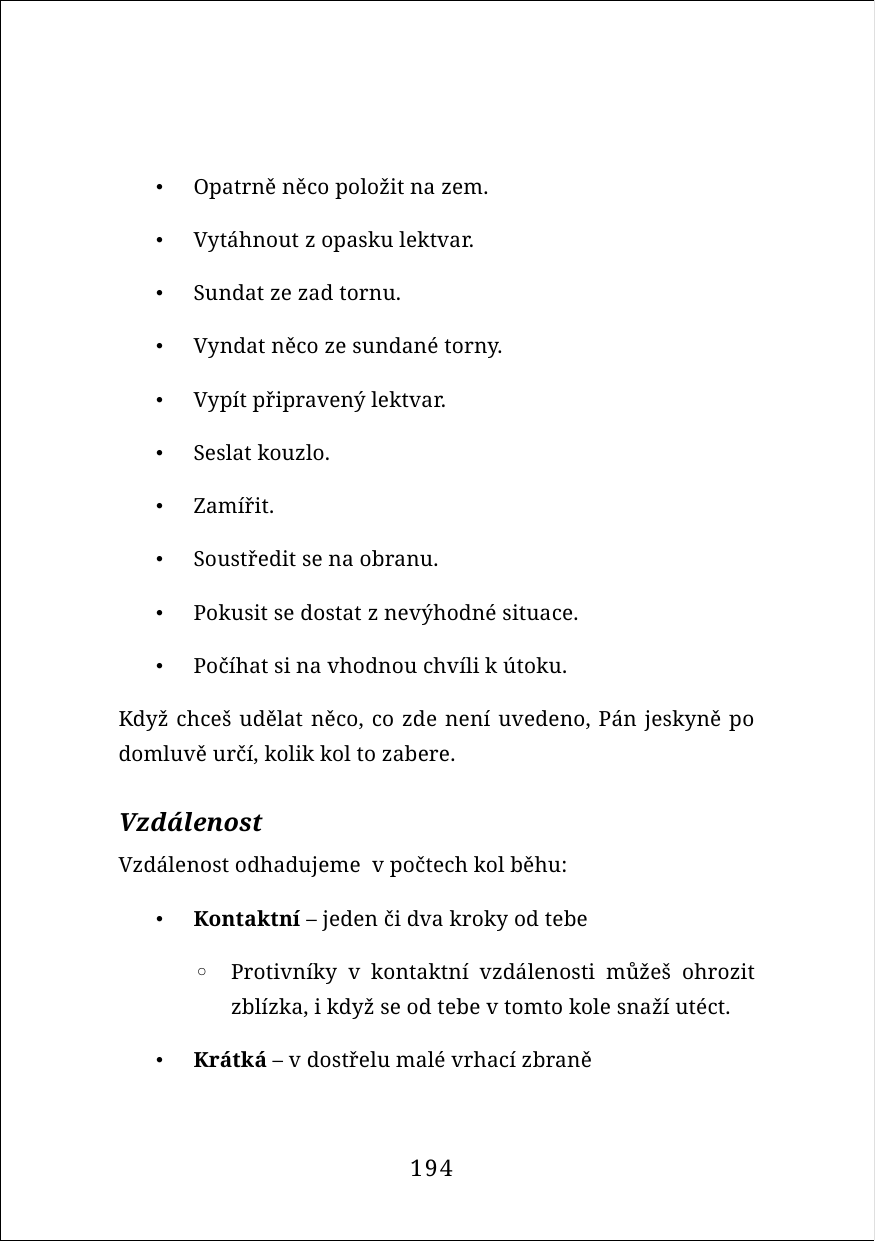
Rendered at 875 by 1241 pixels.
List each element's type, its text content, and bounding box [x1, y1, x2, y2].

list Krátká – v dostřelu malé vrhací zbraně [156, 1046, 756, 1074]
list Počíhat si na vhodnou chvíli k útoku. [156, 651, 756, 679]
text Když chceš udělat něco, co zde není uvedeno, Pán jeskyně po domluvě určí, kolik kol to zabere. [118, 704, 756, 768]
list Vyndat něco ze sundané torny. [156, 331, 756, 360]
text Vzdálenost odhadujeme v počtech kol běhu: [118, 850, 756, 879]
list Zamířit. [156, 491, 756, 519]
list Kontaktní – jeden či dva kroky od tebe [156, 904, 756, 932]
list Opatrně něco položit na zem. [156, 172, 756, 200]
list Sundat ze zad tornu. [156, 278, 756, 307]
subtitle Vzdálenost [118, 804, 756, 839]
list Pokusit se dostat z nevýhodné situace. [156, 598, 756, 626]
list Vytáhnout z opasku lektvar. [156, 225, 756, 253]
list Seslat kouzlo. [156, 438, 756, 466]
list Protivníky v kontaktní vzdálenosti můžeš ohrozit zblízka, i když se od tebe v tomto kole snaží utéct. [193, 957, 756, 1021]
list Vypít připravený lektvar. [156, 385, 756, 413]
list Soustředit se na obranu. [156, 544, 756, 573]
